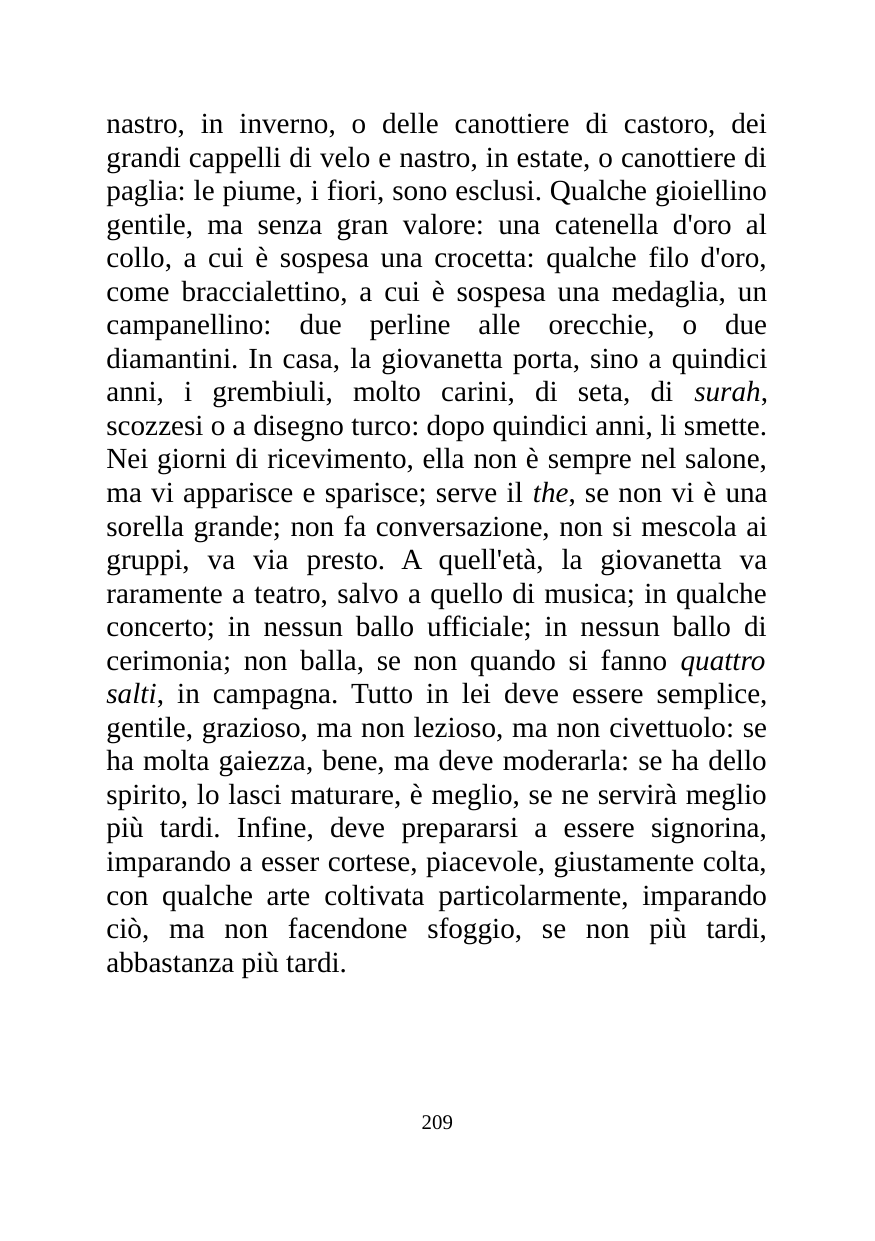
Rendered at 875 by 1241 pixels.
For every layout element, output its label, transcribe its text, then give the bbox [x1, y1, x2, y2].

text nastro, in inverno, o delle canottiere di castoro, dei grandi cappelli di velo e nastro, in estate, o canottiere di paglia: le piume, i fiori, sono esclusi. Qualche gioiellino gentile, ma senza gran valore: una catenella d'oro al collo, a cui è sospesa una crocetta: qualche filo d'oro, come braccialettino, a cui è sospesa una medaglia, un campanellino: due perline alle orecchie, o due diamantini. In casa, la giovanetta porta, sino a quindici anni, i grembiuli, molto carini, di seta, di surah, scozzesi o a disegno turco: dopo quindici anni, li smette. Nei giorni di ricevimento, ella non è sempre nel salone, ma vi apparisce e sparisce; serve il the, se non vi è una sorella grande; non fa conversazione, non si mescola ai gruppi, va via presto. A quell'età, la giovanetta va raramente a teatro, salvo a quello di musica; in qualche concerto; in nessun ballo ufficiale; in nessun ballo di cerimonia; non balla, se non quando si fanno quattro salti, in campagna. Tutto in lei deve essere semplice, gentile, grazioso, ma non lezioso, ma non civettuolo: se ha molta gaiezza, bene, ma deve moderarla: se ha dello spirito, lo lasci maturare, è meglio, se ne servirà meglio più tardi. Infine, deve prepararsi a essere signorina, imparando a esser cortese, piacevole, giustamente colta, con qualche arte coltivata particolarmente, imparando ciò, ma non facendone sfoggio, se non più tardi, abbastanza più tardi. [106, 106, 768, 978]
